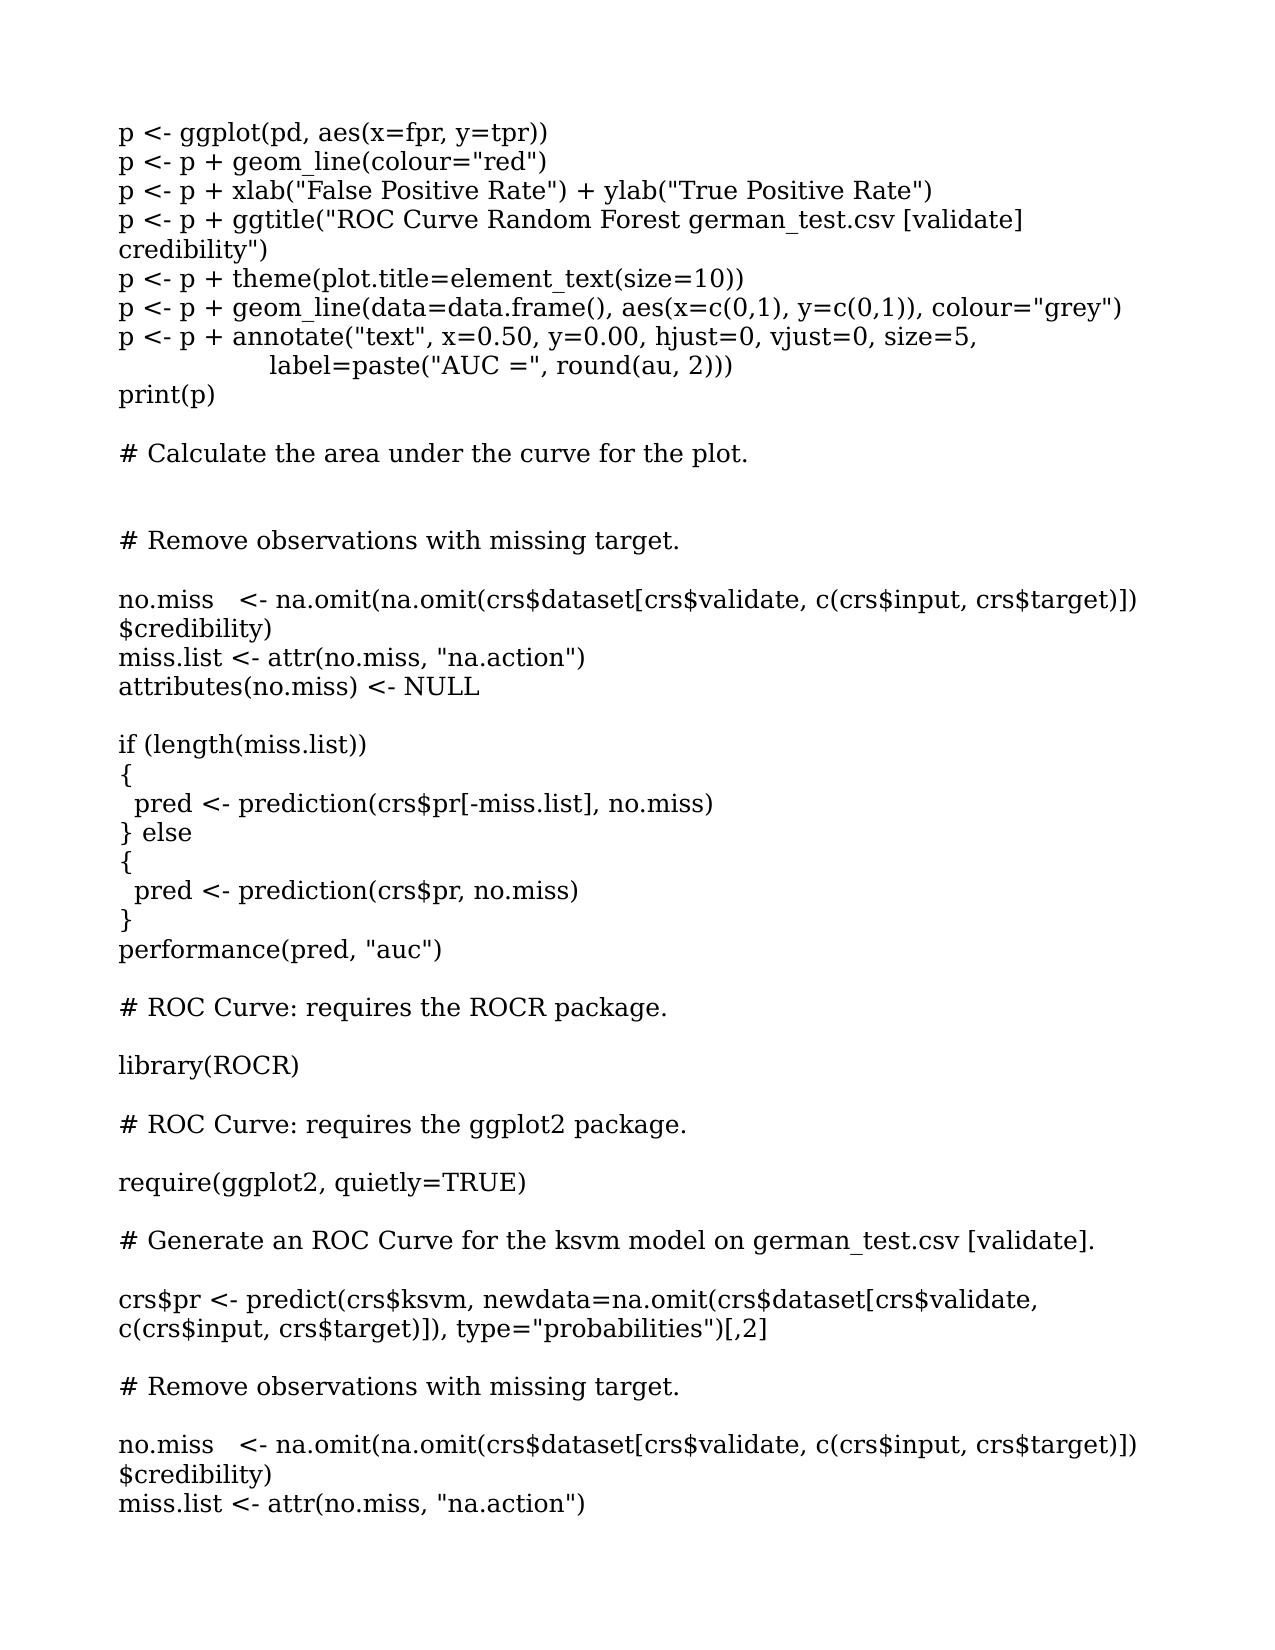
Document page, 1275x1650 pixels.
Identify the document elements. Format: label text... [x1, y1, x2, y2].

text p <- p + geom_line(colour="red") [118, 147, 1157, 176]
text performance(pred, "auc") [118, 935, 1157, 964]
text p <- p + xlab("False Positive Rate") + ylab("True Positive Rate") [118, 176, 1157, 206]
text no.miss <- na.omit(na.omit(crs$dataset[crs$validate, c(crs$input, crs$target)])$credibility) [118, 1431, 1157, 1489]
text p <- ggplot(pd, aes(x=fpr, y=tpr)) [118, 118, 1157, 147]
text { [118, 847, 1157, 876]
text library(ROCR) [118, 1051, 1157, 1081]
text # Generate an ROC Curve for the ksvm model on german_test.csv [validate]. [118, 1226, 1157, 1256]
text print(p) [118, 381, 1157, 410]
text # ROC Curve: requires the ROCR package. [118, 993, 1157, 1022]
text p <- p + geom_line(data=data.frame(), aes(x=c(0,1), y=c(0,1)), colour="grey") [118, 293, 1157, 322]
text # Remove observations with missing target. [118, 526, 1157, 556]
text # ROC Curve: requires the ggplot2 package. [118, 1110, 1157, 1139]
text p <- p + theme(plot.title=element_text(size=10)) [118, 264, 1157, 293]
text pred <- prediction(crs$pr[-miss.list], no.miss) [118, 789, 1157, 818]
text # Remove observations with missing target. [118, 1372, 1157, 1401]
text miss.list <- attr(no.miss, "na.action") [118, 643, 1157, 672]
text attributes(no.miss) <- NULL [118, 672, 1157, 701]
text if (length(miss.list)) [118, 731, 1157, 760]
text } else [118, 818, 1157, 847]
text { [118, 760, 1157, 789]
text label=paste("AUC =", round(au, 2))) [118, 351, 1157, 381]
text require(ggplot2, quietly=TRUE) [118, 1168, 1157, 1197]
text } [118, 906, 1157, 935]
text p <- p + ggtitle("ROC Curve Random Forest german_test.csv [validate] credibility") [118, 206, 1157, 264]
text no.miss <- na.omit(na.omit(crs$dataset[crs$validate, c(crs$input, crs$target)])$credibility) [118, 585, 1157, 643]
text crs$pr <- predict(crs$ksvm, newdata=na.omit(crs$dataset[crs$validate, c(crs$input, crs$target)]), type="probabilities")[,2] [118, 1285, 1157, 1343]
text # Calculate the area under the curve for the plot. [118, 439, 1157, 468]
text pred <- prediction(crs$pr, no.miss) [118, 876, 1157, 906]
text miss.list <- attr(no.miss, "na.action") [118, 1489, 1157, 1518]
text p <- p + annotate("text", x=0.50, y=0.00, hjust=0, vjust=0, size=5, [118, 322, 1157, 351]
